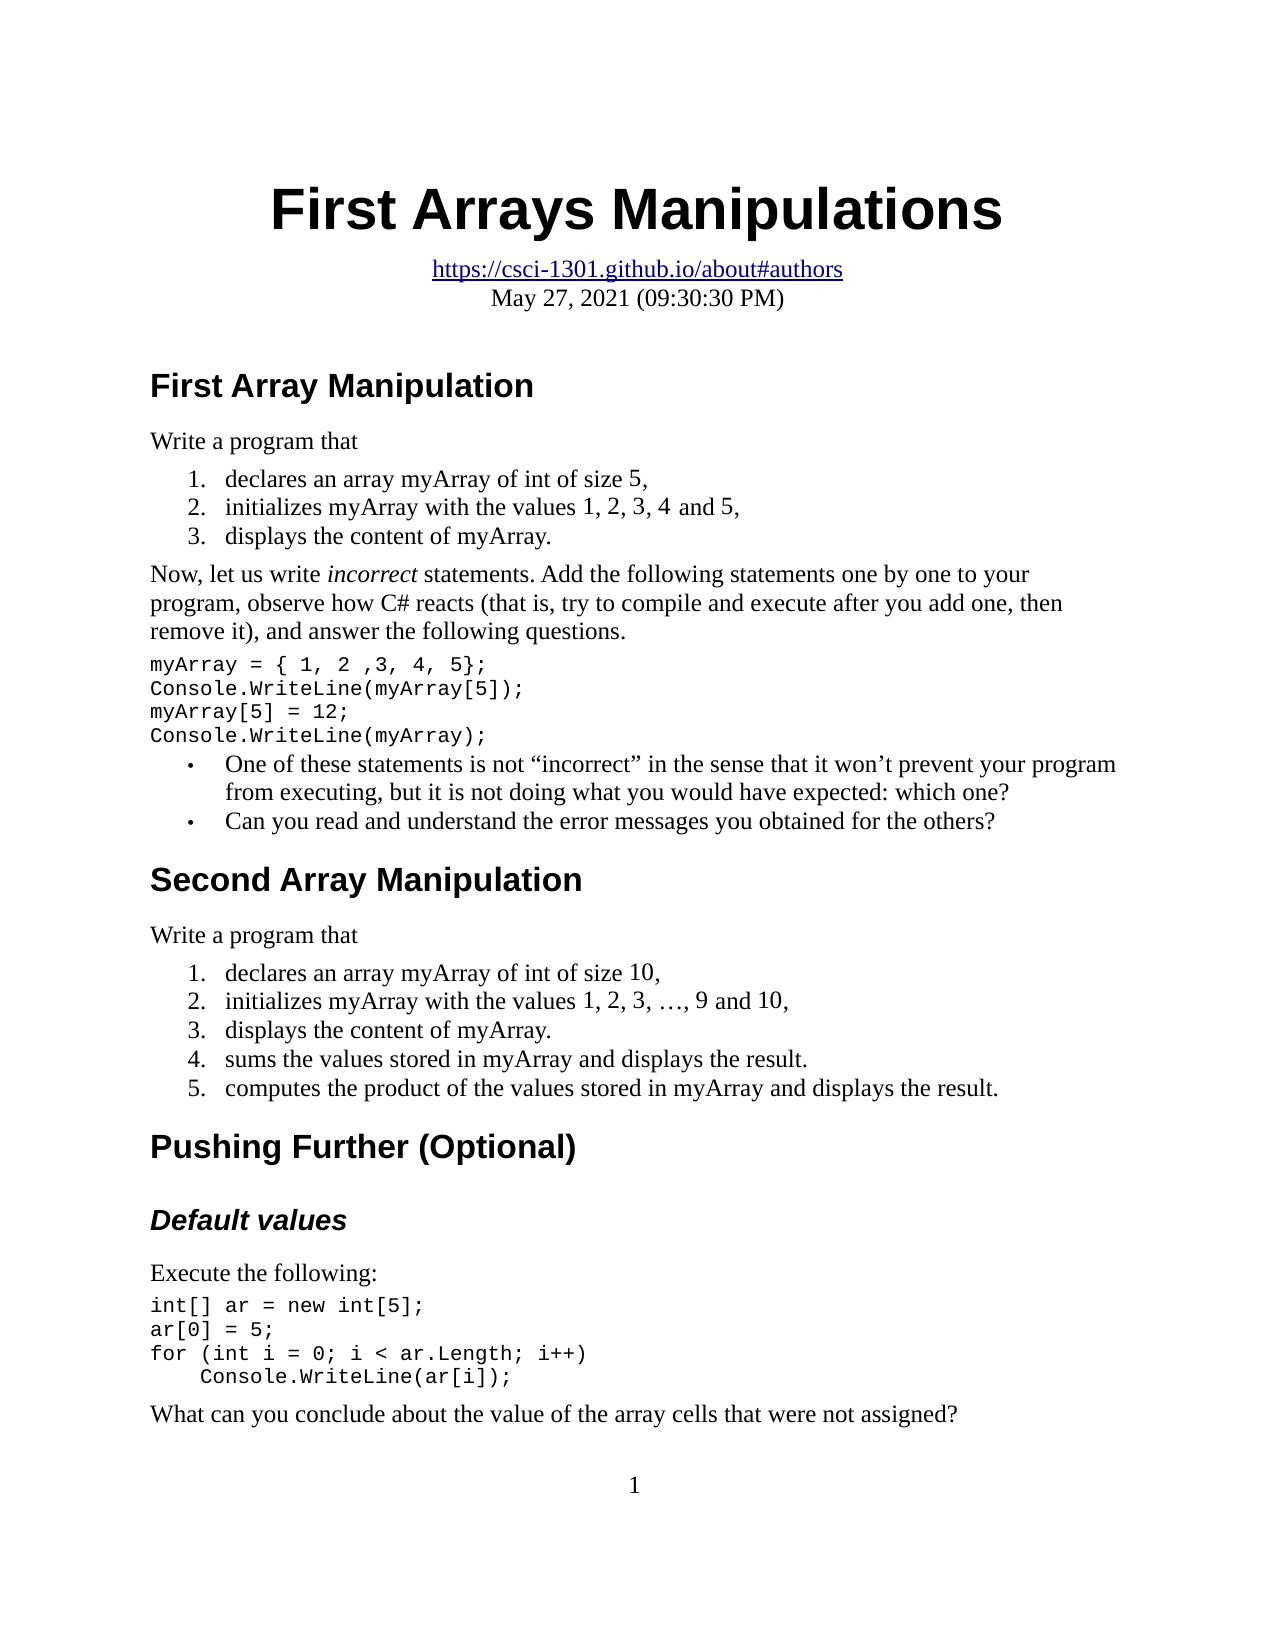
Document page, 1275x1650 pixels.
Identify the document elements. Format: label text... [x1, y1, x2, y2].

list sums the values stored in myArray and displays the result. [187, 1044, 1125, 1073]
subtitle First Array Manipulation [150, 366, 1125, 404]
text int[] ar = new int[5]; [150, 1295, 1125, 1319]
text Write a program that [150, 426, 1125, 455]
text Console.WriteLine(myArray); [150, 725, 1125, 749]
subtitle Pushing Further (Optional) [150, 1126, 1125, 1165]
text myArray[5] = 12; [150, 701, 1125, 725]
list declares an array myArray of int of size , [187, 464, 1125, 492]
list displays the content of myArray. [187, 1015, 1125, 1044]
text Console.WriteLine(ar[i]); [150, 1366, 1125, 1390]
list declares an array myArray of int of size , [187, 958, 1125, 986]
text ar[0] = 5; [150, 1319, 1125, 1343]
text for (int i = 0; i < ar.Length; i++) [150, 1343, 1125, 1366]
list initializes myArray with the values , , , and , [187, 492, 1125, 521]
text What can you conclude about the value of the array cells that were not assigned? [150, 1399, 1125, 1428]
title First Arrays Manipulations [150, 175, 1125, 242]
text myArray = { 1, 2 ,3, 4, 5}; [150, 654, 1125, 678]
text Execute the following: [150, 1258, 1125, 1286]
list displays the content of myArray. [187, 521, 1125, 550]
list computes the product of the values stored in myArray and displays the result. [187, 1073, 1125, 1101]
text https://csci-1301.github.io/about#authors [150, 254, 1125, 283]
list initializes myArray with the values , , , …, and , [187, 986, 1125, 1015]
list Can you read and understand the error messages you obtained for the others? [187, 806, 1125, 835]
subtitle Default values [150, 1203, 1125, 1236]
text Console.WriteLine(myArray[5]); [150, 678, 1125, 701]
text Write a program that [150, 920, 1125, 949]
text May 27, 2021 (09:30:30 PM) [150, 283, 1125, 312]
text Now, let us write incorrect statements. Add the following statements one by one to your program, observe how C# reacts (that is, try to compile and execute after you add one, then remove it), and answer the following questions. [150, 559, 1125, 645]
list One of these statements is not “incorrect” in the sense that it won’t prevent your program from executing, but it is not doing what you would have expected: which one? [187, 749, 1125, 806]
subtitle Second Array Manipulation [150, 860, 1125, 898]
